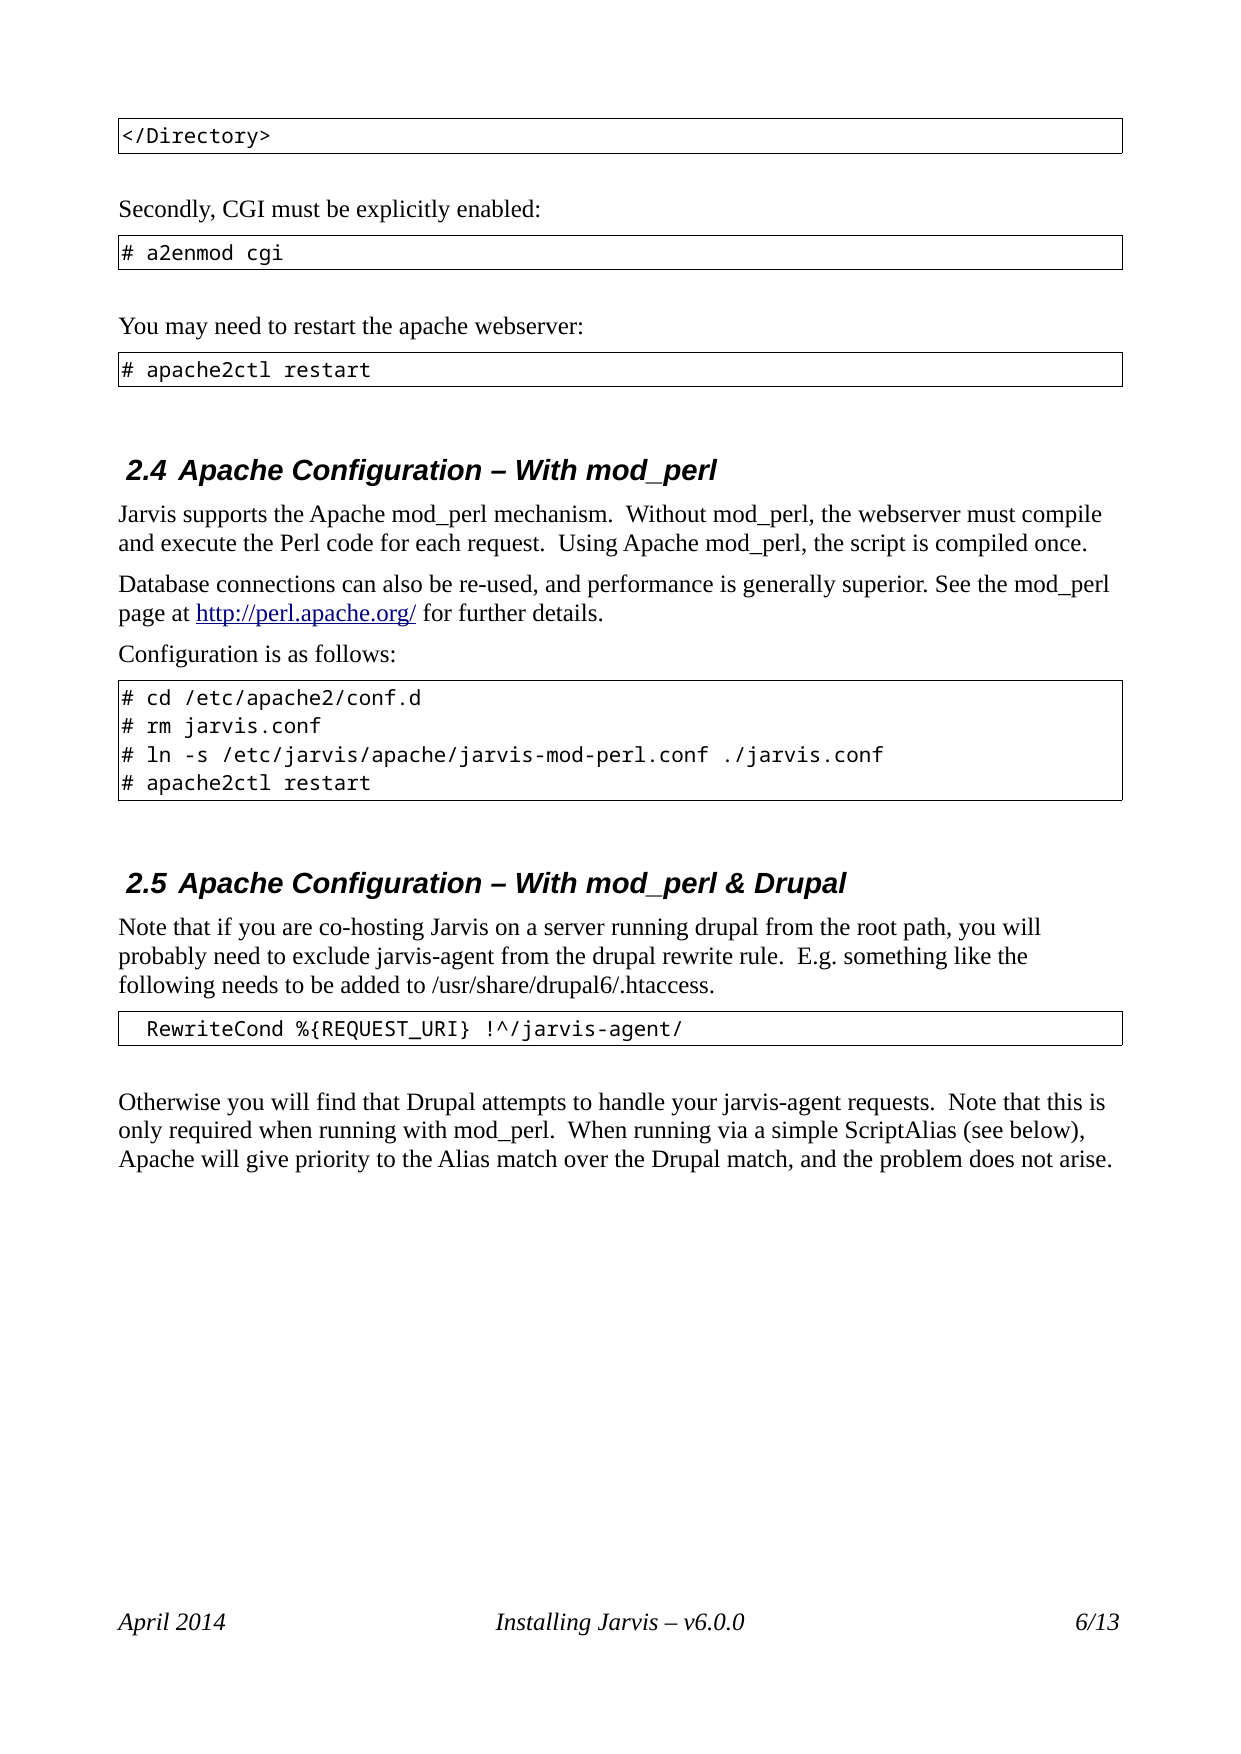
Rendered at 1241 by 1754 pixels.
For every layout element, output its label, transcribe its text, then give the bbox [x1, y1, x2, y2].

subtitle Apache Configuration – With mod_perl & Drupal [118, 866, 1122, 900]
text # apache2ctl restart [119, 353, 1122, 386]
text Secondly, CGI must be explicitly enabled: [118, 194, 1122, 223]
text Note that if you are co-hosting Jarvis on a server running drupal from the root path, you will probably need to exclude jarvis-agent from the drupal rewrite rule. E.g. something like the following needs to be added to /usr/share/drupal6/.htaccess. [118, 912, 1122, 998]
text Otherwise you will find that Drupal attempts to handle your jarvis-agent requests. Note that this is only required when running with mod_perl. When running via a simple ScriptAlias (see below), Apache will give priority to the Alias match over the Drupal match, and the problem does not arise. [118, 1087, 1122, 1173]
text RewriteCond %{REQUEST_URI} !^/jarvis-agent/ [119, 1012, 1122, 1045]
text Configuration is as follows: [118, 639, 1122, 668]
text # ln -s /etc/jarvis/apache/jarvis-mod-perl.conf ./jarvis.conf [119, 737, 1122, 765]
text # apache2ctl restart [119, 765, 1122, 800]
subtitle Apache Configuration – With mod_perl [118, 453, 1122, 486]
text # cd /etc/apache2/conf.d [119, 681, 1122, 708]
text Database connections can also be re-used, and performance is generally superior. See the mod_perl page at http://perl.apache.org/ for further details. [118, 569, 1122, 626]
text # rm jarvis.conf [119, 708, 1122, 737]
text # a2enmod cgi [119, 236, 1122, 269]
text </Directory> [119, 119, 1122, 153]
text You may need to restart the apache webserver: [118, 311, 1122, 339]
text Jarvis supports the Apache mod_perl mechanism. Without mod_perl, the webserver must compile and execute the Perl code for each request. Using Apache mod_perl, the script is compiled once. [118, 499, 1122, 556]
